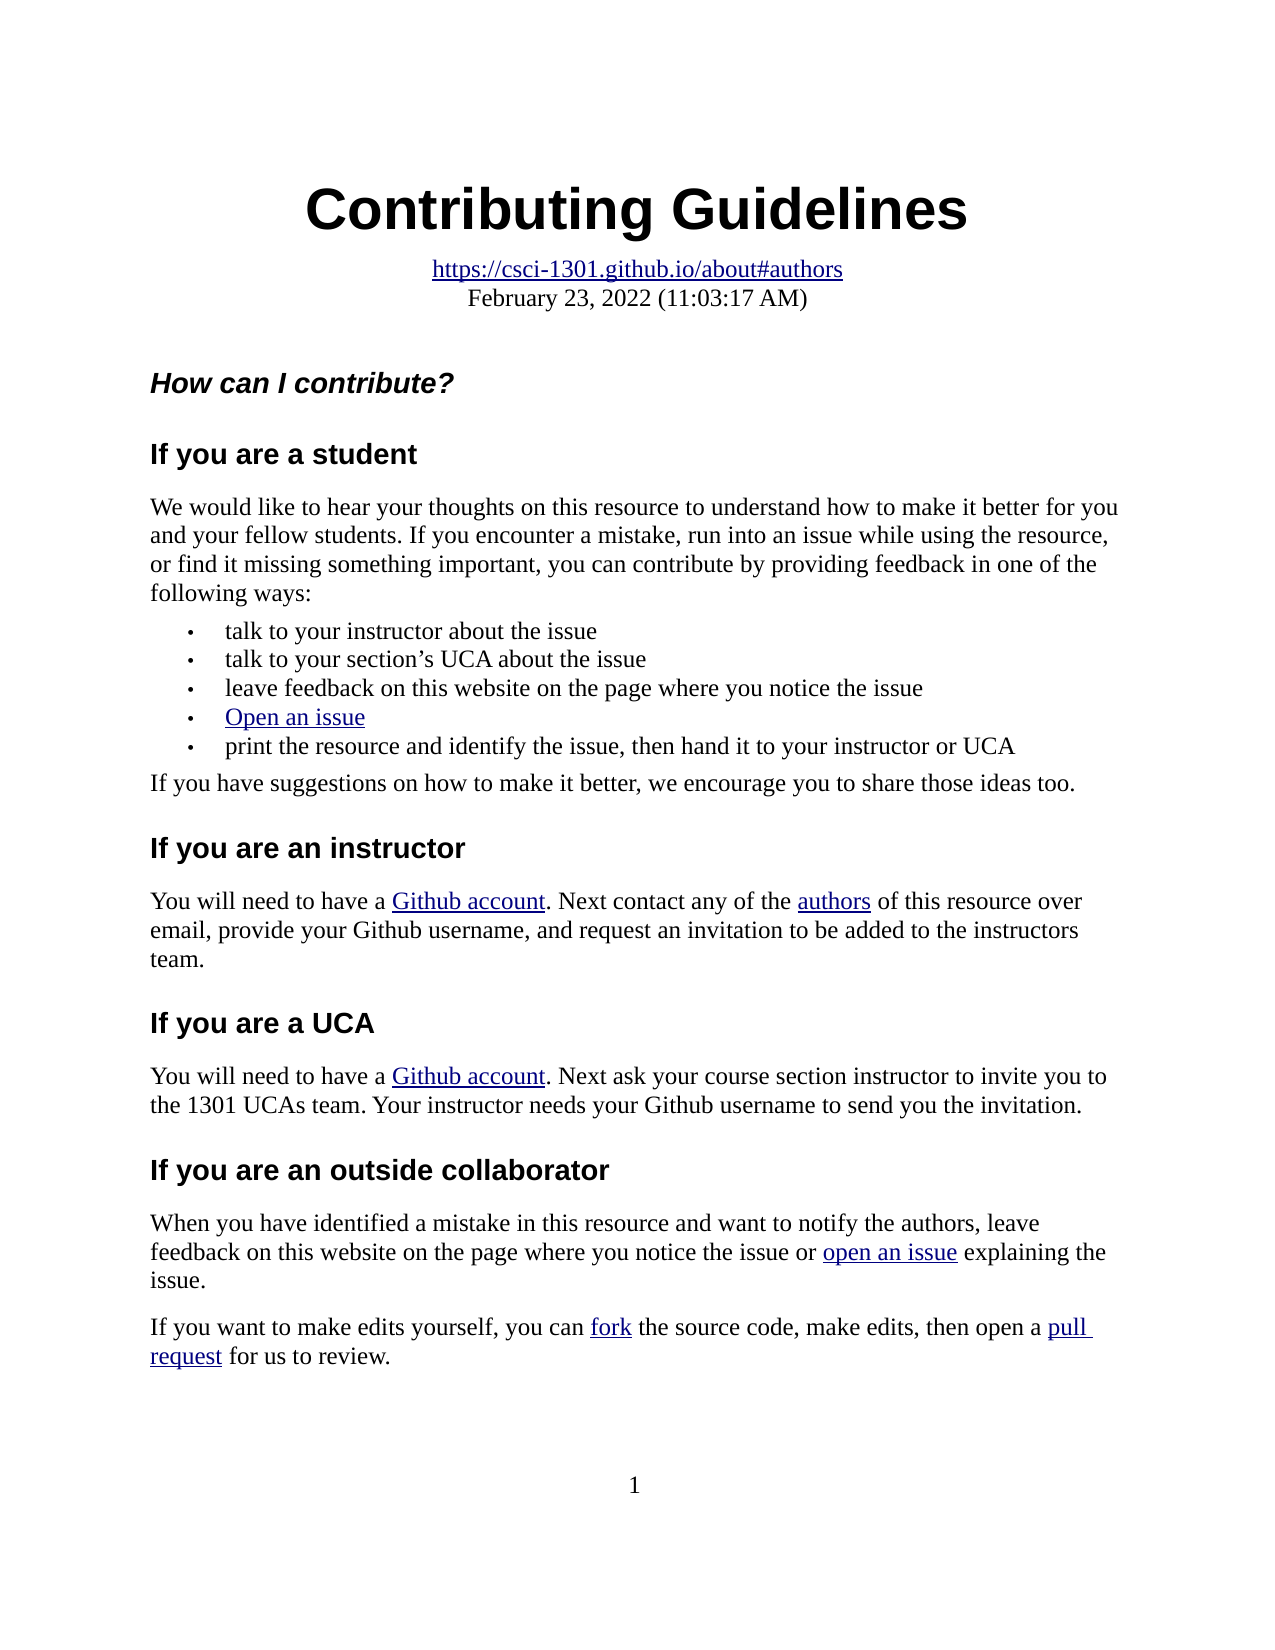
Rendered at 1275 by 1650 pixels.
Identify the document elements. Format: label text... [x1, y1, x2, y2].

text February 23, 2022 (11:03:17 AM) [150, 283, 1125, 312]
text When you have identified a mistake in this resource and want to notify the authors, leave feedback on this website on the page where you notice the issue or open an issue explaining the issue. [150, 1208, 1125, 1294]
subtitle If you are an instructor [150, 831, 1125, 865]
list Open an issue [187, 702, 1125, 731]
text If you have suggestions on how to make it better, we encourage you to share those ideas too. [150, 768, 1125, 797]
subtitle How can I contribute? [150, 366, 1125, 399]
text You will need to have a Github account. Next contact any of the authors of this resource over email, provide your Github username, and request an invitation to be added to the instructors team. [150, 886, 1125, 972]
list talk to your section’s UCA about the issue [187, 644, 1125, 673]
list print the resource and identify the issue, then hand it to your instructor or UCA [187, 731, 1125, 759]
title Contributing Guidelines [150, 175, 1125, 242]
subtitle If you are an outside collaborator [150, 1153, 1125, 1186]
list leave feedback on this website on the page where you notice the issue [187, 673, 1125, 702]
text You will need to have a Github account. Next ask your course section instructor to invite you to the 1301 UCAs team. Your instructor needs your Github username to send you the invitation. [150, 1061, 1125, 1119]
list talk to your instructor about the issue [187, 616, 1125, 644]
subtitle If you are a student [150, 437, 1125, 470]
text If you want to make edits yourself, you can fork the source code, make edits, then open a pull request for us to review. [150, 1312, 1125, 1369]
text We would like to hear your thoughts on this resource to understand how to make it better for you and your fellow students. If you encounter a mistake, run into an issue while using the resource, or find it missing something important, you can contribute by providing feedback in one of the following ways: [150, 492, 1125, 607]
text https://csci-1301.github.io/about#authors [150, 254, 1125, 283]
subtitle If you are a UCA [150, 1006, 1125, 1040]
